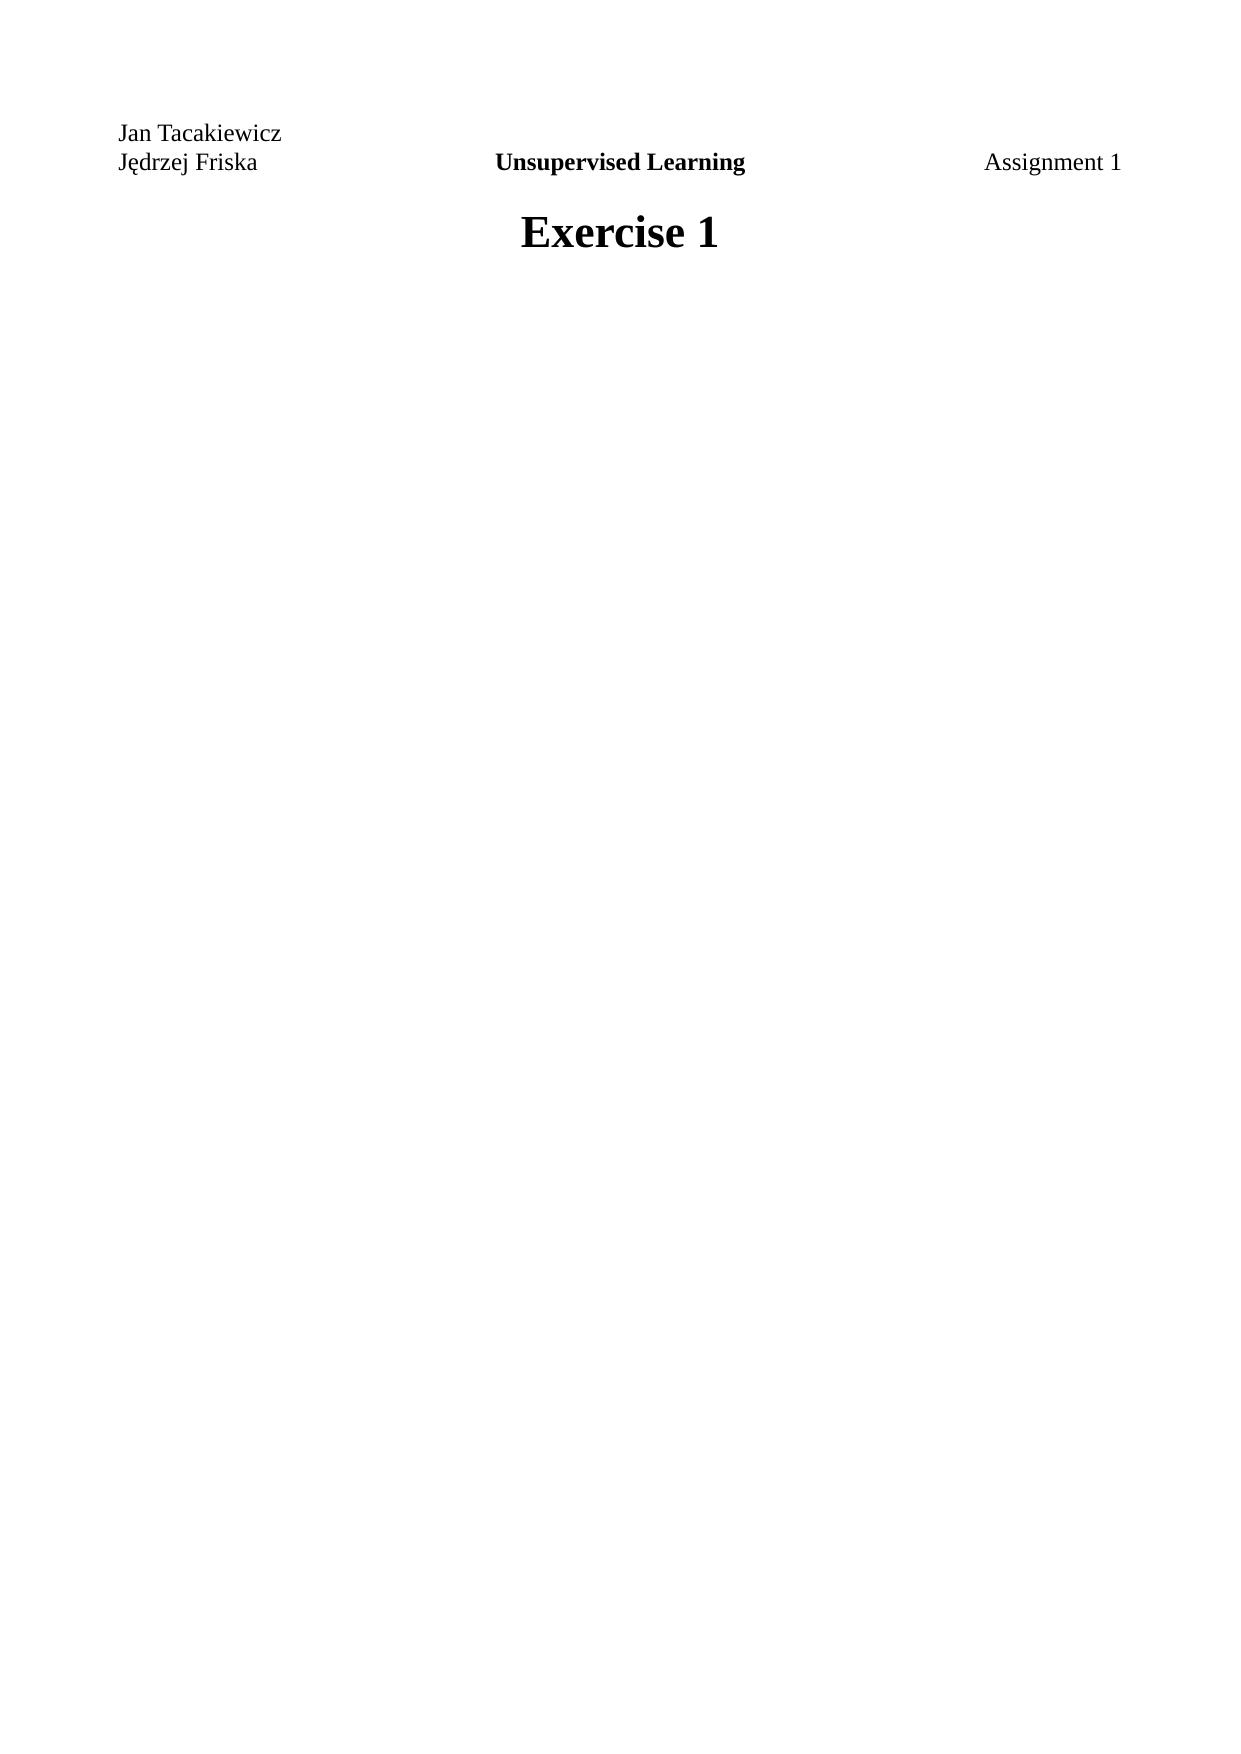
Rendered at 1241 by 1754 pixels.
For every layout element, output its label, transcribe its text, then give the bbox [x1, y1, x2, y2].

text Exercise 1 [118, 205, 1122, 258]
